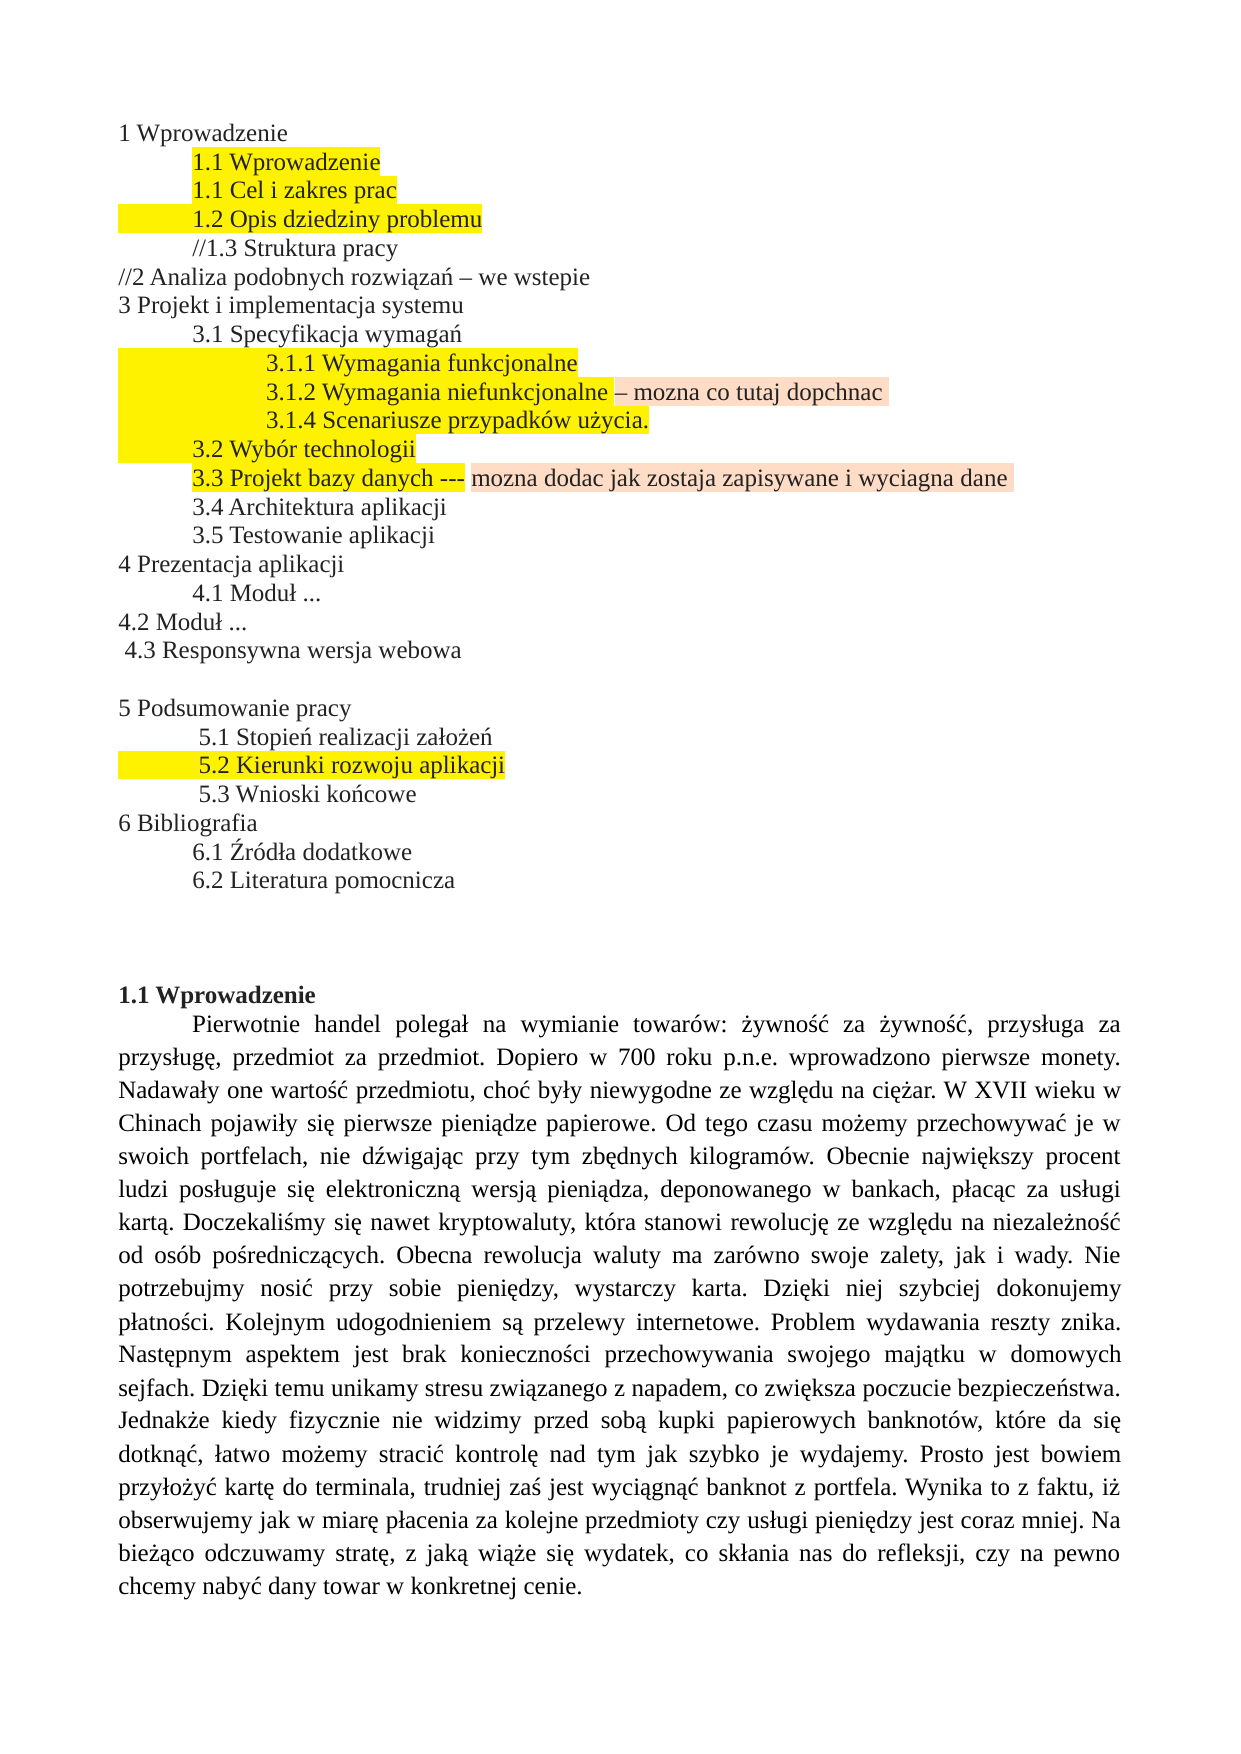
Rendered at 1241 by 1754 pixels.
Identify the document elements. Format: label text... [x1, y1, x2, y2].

text 1 Wprowadzenie [118, 118, 1122, 147]
text 1.1 Wprowadzenie [118, 923, 1122, 1009]
text 6 Bibliografia 6.1 Źródła dodatkowe 6.2 Literatura pomocnicza [118, 808, 1122, 923]
text Pierwotnie handel polegał na wymianie towarów: żywność za żywność, przysługa za przysługę, przedmiot za przedmiot. Dopiero w 700 roku p.n.e. wprowadzono pierwsze monety. Nadawały one wartość przedmiotu, choć były niewygodne ze względu na ciężar. W XVII wieku w Chinach pojawiły się pierwsze pieniądze papierowe. Od tego czasu możemy przechowywać je w swoich portfelach, nie dźwigając przy tym zbędnych kilogramów. Obecnie największy procent ludzi posługuje się elektroniczną wersją pieniądza, deponowanego w bankach, płacąc za usługi kartą. Doczekaliśmy się nawet kryptowaluty, która stanowi rewolucję ze względu na niezależność od osób pośredniczących. Obecna rewolucja waluty ma zarówno swoje zalety, jak i wady. Nie potrzebujmy nosić przy sobie pieniędzy, wystarczy karta. Dzięki niej szybciej dokonujemy płatności. Kolejnym udogodnieniem są przelewy internetowe. Problem wydawania reszty znika. Następnym aspektem jest brak konieczności przechowywania swojego majątku w domowych sejfach. Dzięki temu unikamy stresu związanego z napadem, co zwiększa poczucie bezpieczeństwa. Jednakże kiedy fizycznie nie widzimy przed sobą kupki papierowych banknotów, które da się dotknąć, łatwo możemy stracić kontrolę nad tym jak szybko je wydajemy. Prosto jest bowiem przyłożyć kartę do terminala, trudniej zaś jest wyciągnąć banknot z portfela. Wynika to z faktu, iż obserwujemy jak w miarę płacenia za kolejne przedmioty czy usługi pieniędzy jest coraz mniej. Na bieżąco odczuwamy stratę, z jaką wiąże się wydatek, co skłania nas do refleksji, czy na pewno chcemy nabyć dany towar w konkretnej cenie. [118, 1009, 1122, 1599]
text 1.1 Wprowadzenie 1.1 Cel i zakres prac 1.2 Opis dziedziny problemu //1.3 Struktura pracy [118, 147, 1122, 262]
text 4.2 Moduł ... 4.3 Responsywna wersja webowa 5 Podsumowanie pracy 5.1 Stopień realizacji założeń 5.2 Kierunki rozwoju aplikacji 5.3 Wnioski końcowe [118, 607, 1122, 808]
text //2 Analiza podobnych rozwiązań – we wstepie 3 Projekt i implementacja systemu 3.1 Specyfikacja wymagań 3.1.1 Wymagania funkcjonalne 3.1.2 Wymagania niefunkcjonalne – mozna co tutaj dopchnac 3.1.4 Scenariusze przypadków użycia. 3.2 Wybór technologii 3.3 Projekt bazy danych --- mozna dodac jak zostaja zapisywane i wyciagna dane 3.4 Architektura aplikacji 3.5 Testowanie aplikacji 4 Prezentacja aplikacji 4.1 Moduł ... [118, 262, 1122, 607]
